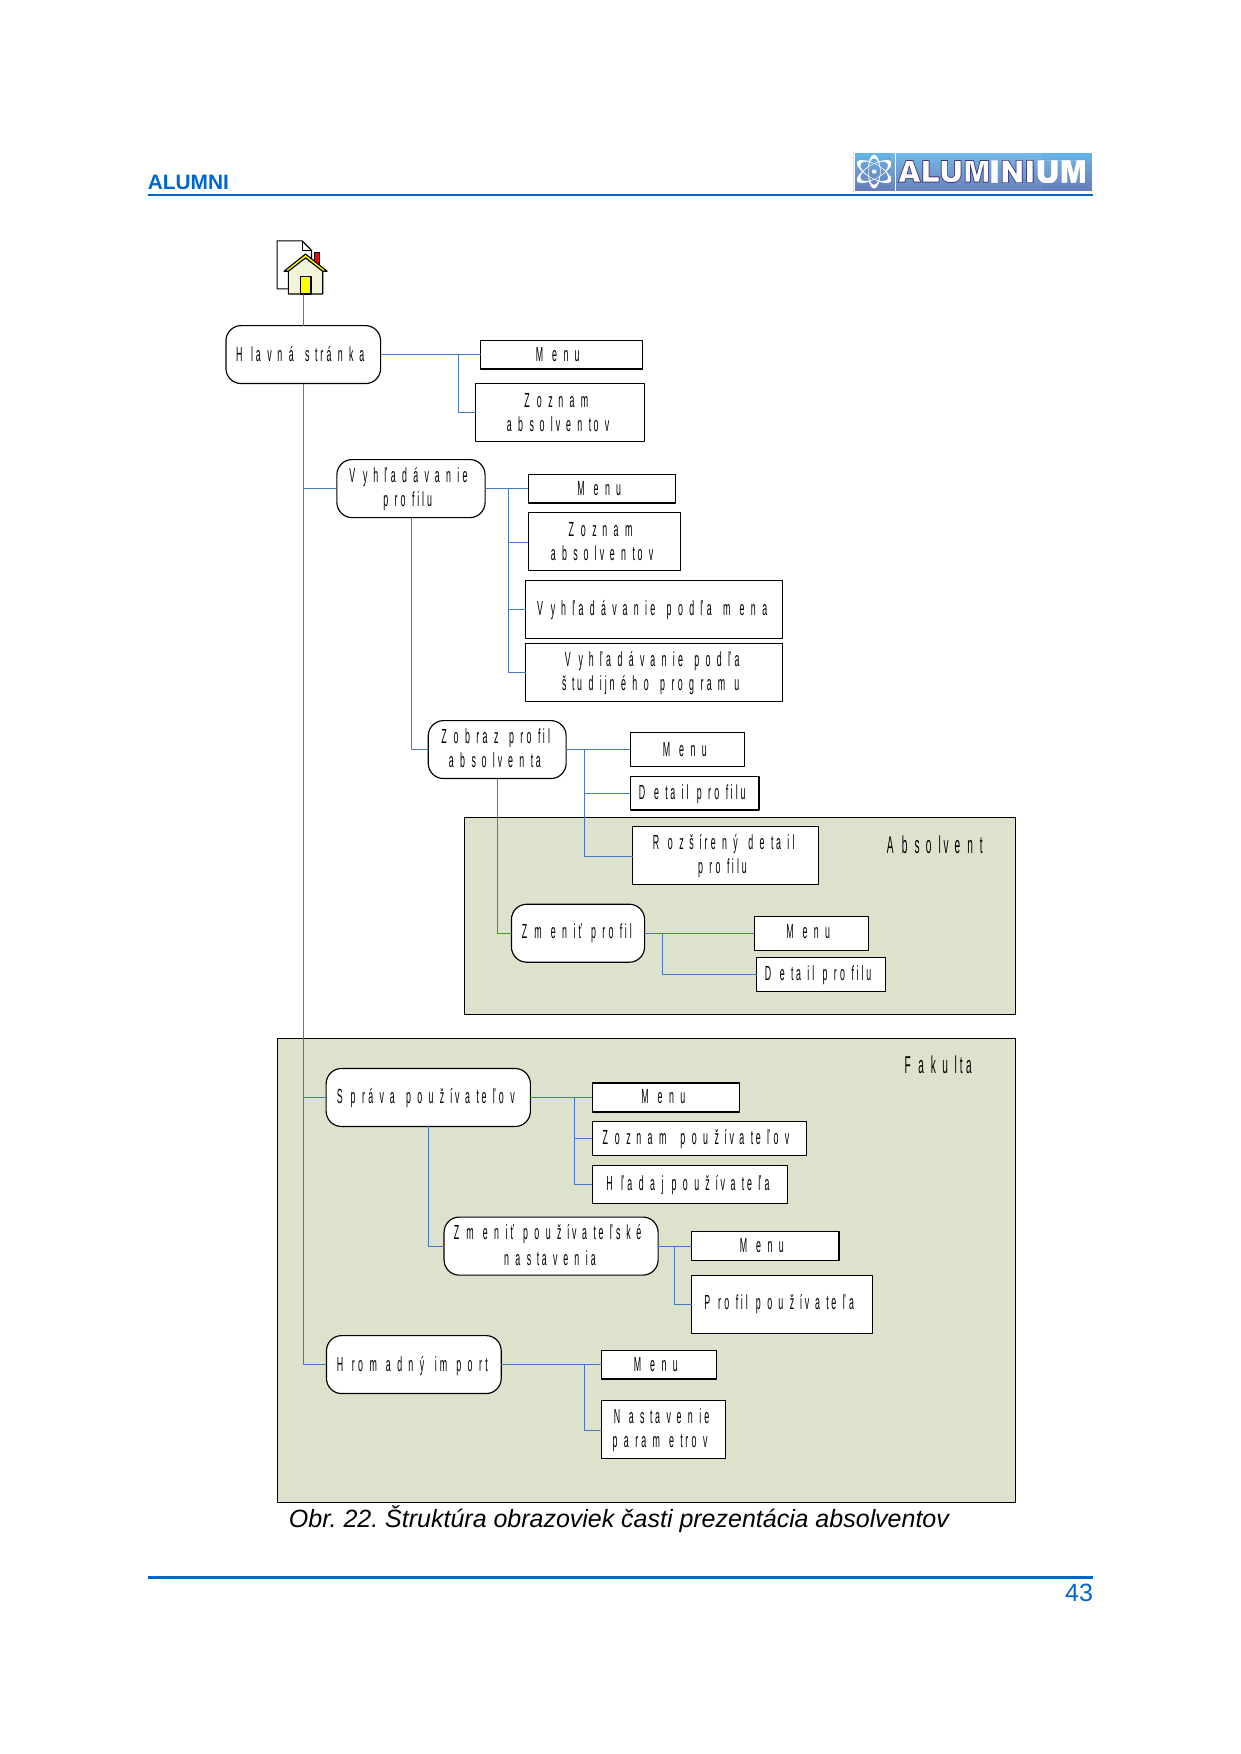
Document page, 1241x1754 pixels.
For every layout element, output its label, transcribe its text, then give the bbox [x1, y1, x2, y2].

text Obr. 22. Štruktúra obrazoviek časti prezentácia absolventov [223, 238, 1017, 1532]
